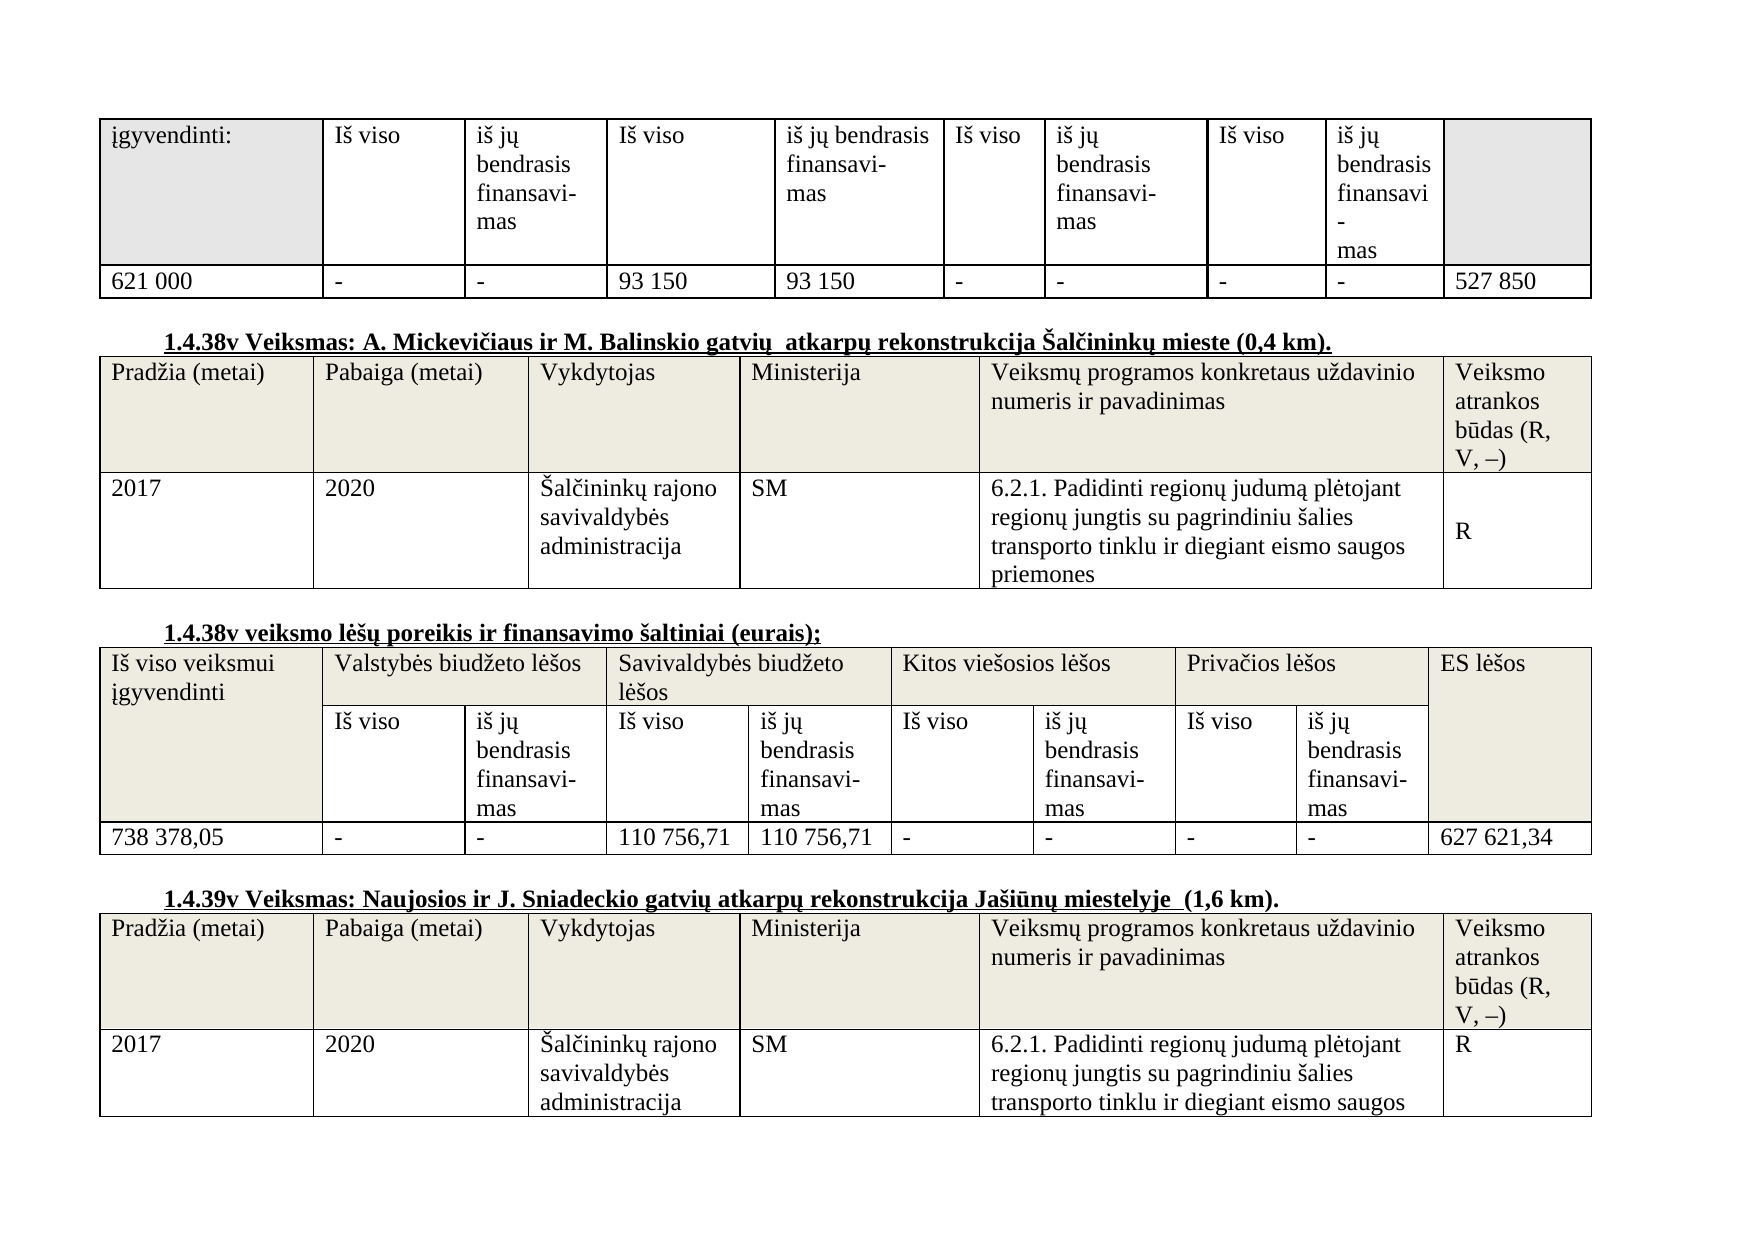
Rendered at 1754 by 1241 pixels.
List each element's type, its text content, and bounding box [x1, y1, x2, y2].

table_header Pradžia (metai) [101, 914, 313, 1028]
table_cell Šalčininkų rajono savivaldybės administracija [529, 1030, 739, 1116]
table_cell iš jų bendrasis finansavi- mas [1034, 706, 1175, 821]
table_header Pabaiga (metai) [314, 914, 528, 1028]
table_header Pabaiga (metai) [314, 357, 528, 472]
table_cell Iš viso [945, 120, 1044, 264]
table_header ES lėšos [1429, 648, 1591, 821]
table_header Veiksmo atrankos būdas (R, V, –) [1444, 357, 1591, 472]
table_header Ministerija [741, 914, 979, 1028]
table_cell Iš viso [608, 120, 774, 264]
table_cell 110 756,71 [607, 823, 748, 854]
table_cell iš jų bendrasis finansavi- mas [466, 120, 606, 264]
table_cell - [892, 823, 1033, 854]
table_cell Šalčininkų rajono savivaldybės administracija [529, 473, 739, 588]
table_cell 2017 [101, 473, 313, 588]
table_cell - [1176, 823, 1296, 854]
table_cell 2020 [314, 1030, 528, 1116]
table_cell 110 756,71 [749, 823, 891, 854]
table_cell - [1327, 266, 1443, 297]
table_cell 527 850 [1445, 266, 1590, 297]
text 1.4.39v Veiksmas: Naujosios ir J. Sniadeckio gatvių atkarpų rekonstrukcija Jašiūnų miestelyje (1,6 km). [89, 884, 1577, 912]
table_cell - [1297, 823, 1428, 854]
table_header Vykdytojas [529, 357, 739, 472]
table_cell - [1046, 266, 1206, 297]
text 1.4.38v Veiksmas: A. Mickevičiaus ir M. Balinskio gatvių atkarpų rekonstrukcija Šalčininkų mieste (0,4 km). [89, 327, 1577, 356]
table_cell SM [741, 1030, 979, 1116]
table_cell 6.2.1. Padidinti regionų judumą plėtojant regionų jungtis su pagrindiniu šalies transporto tinklu ir diegiant eismo saugos priemones [980, 473, 1443, 588]
table_header Iš viso veiksmui įgyvendinti [101, 648, 322, 821]
table_cell - [466, 266, 606, 297]
table_cell 6.2.1. Padidinti regionų judumą plėtojant regionų jungtis su pagrindiniu šalies transporto tinklu ir diegiant eismo saugos [980, 1030, 1443, 1116]
table_cell iš jų bendrasis finansavi- mas [1327, 120, 1443, 264]
table_cell 93 150 [608, 266, 774, 297]
table_header įgyvendinti: [101, 120, 322, 264]
table_header Veiksmų programos konkretaus uždavinio numeris ir pavadinimas [980, 357, 1443, 472]
table_cell - [1209, 266, 1325, 297]
table_header Veiksmo atrankos būdas (R, V, –) [1444, 914, 1591, 1028]
table_cell Iš viso [607, 706, 748, 821]
table_cell iš jų bendrasis finansavi- mas [1046, 120, 1206, 264]
table_cell - [1034, 823, 1175, 854]
table_cell iš jų bendrasis finansavi- mas [1297, 706, 1428, 821]
table_cell - [945, 266, 1044, 297]
table_cell 93 150 [776, 266, 943, 297]
table_cell - [323, 823, 464, 854]
table_cell R [1444, 1030, 1591, 1116]
table_cell 621 000 [101, 266, 322, 297]
text 1.4.38v veiksmo lėšų poreikis ir finansavimo šaltiniai (eurais); [89, 618, 1577, 647]
table_header Pradžia (metai) [101, 357, 313, 472]
table_cell - [466, 823, 606, 854]
table_header Vykdytojas [529, 914, 739, 1028]
table_header Ministerija [741, 357, 979, 472]
table_cell SM [741, 473, 979, 588]
table_header Savivaldybės biudžeto lėšos [607, 648, 891, 705]
table_cell 2020 [314, 473, 528, 588]
table_cell iš jų bendrasis finansavi- mas [776, 120, 943, 264]
table_cell iš jų bendrasis finansavi- mas [466, 706, 606, 821]
table_cell Iš viso [1209, 120, 1325, 264]
table_header Valstybės biudžeto lėšos [323, 648, 606, 705]
table_header [1445, 120, 1590, 264]
table_cell Iš viso [1176, 706, 1296, 821]
table_cell Iš viso [324, 120, 464, 264]
table_header Veiksmų programos konkretaus uždavinio numeris ir pavadinimas [980, 914, 1443, 1028]
table_cell - [324, 266, 464, 297]
table_cell Iš viso [323, 706, 464, 821]
table_cell 627 621,34 [1429, 823, 1591, 854]
table_cell 738 378,05 [101, 823, 322, 854]
table_cell R [1444, 473, 1591, 588]
table_cell iš jų bendrasis finansavi- mas [749, 706, 891, 821]
table_header Privačios lėšos [1176, 648, 1428, 705]
table_cell 2017 [101, 1030, 313, 1116]
table_header Kitos viešosios lėšos [892, 648, 1175, 705]
table_cell Iš viso [892, 706, 1033, 821]
